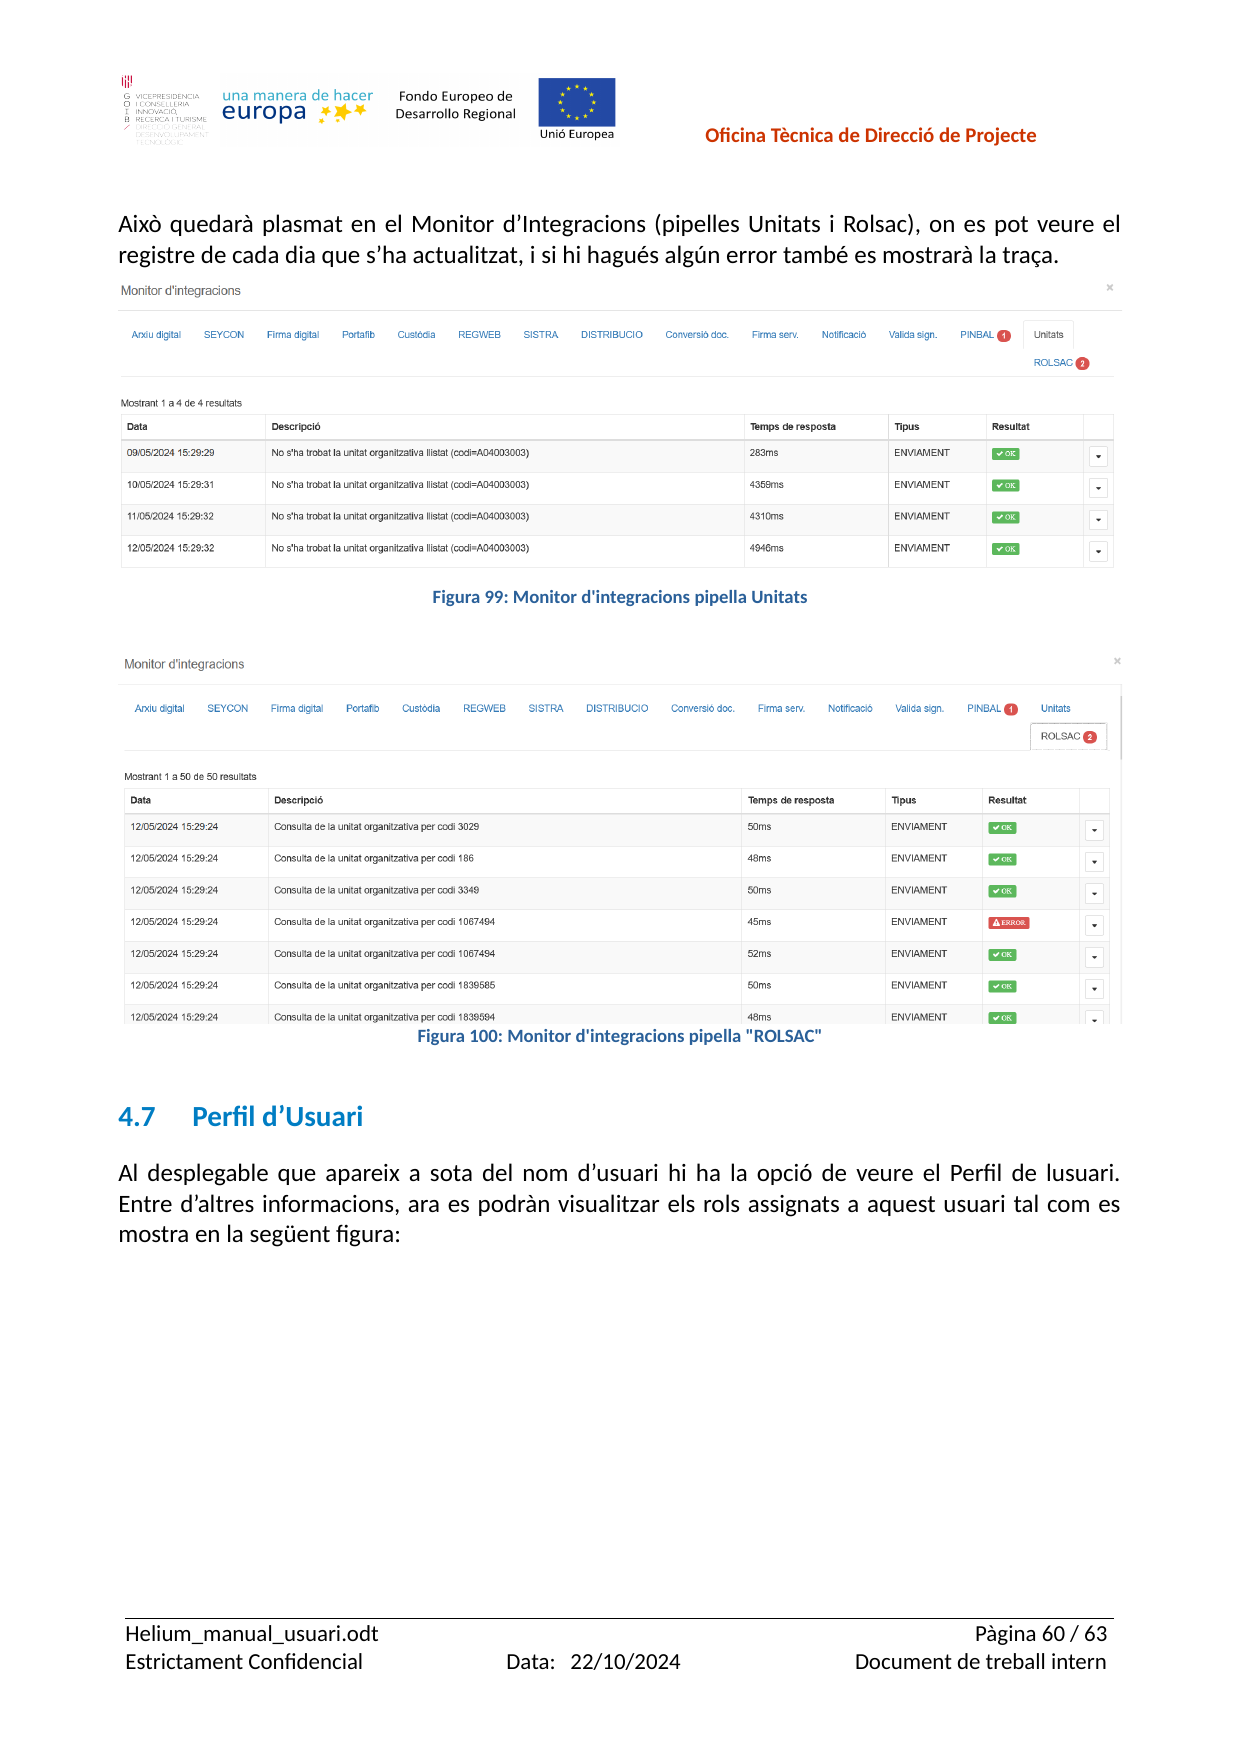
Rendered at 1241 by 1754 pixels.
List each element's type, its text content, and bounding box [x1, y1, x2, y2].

picture [219, 73, 621, 147]
text Figura 99: Monitor d'integracions pipella Unitats [118, 586, 1122, 608]
text Figura 100: Monitor d'integracions pipella "ROLSAC" [118, 1024, 1122, 1047]
picture [118, 281, 1123, 586]
text Al desplegable que apareix a sota del nom d’usuari hi ha la opció de veure el Perfil de lusuari. Entre d’altres informacions, ara es podràn visualitzar els rols assignats a aquest usuari tal com es mostra en la següent figura: [118, 1157, 1122, 1249]
picture [118, 73, 213, 147]
picture [118, 654, 1123, 1024]
text Això quedarà plasmat en el Monitor d’Integracions (pipelles Unitats i Rolsac), on es pot veure el registre de cada dia que s’ha actualitzat, i si hi hagués algún error també es mostrarà la traça. [118, 208, 1122, 269]
subtitle Perfil d’Usuari [118, 1098, 1122, 1134]
